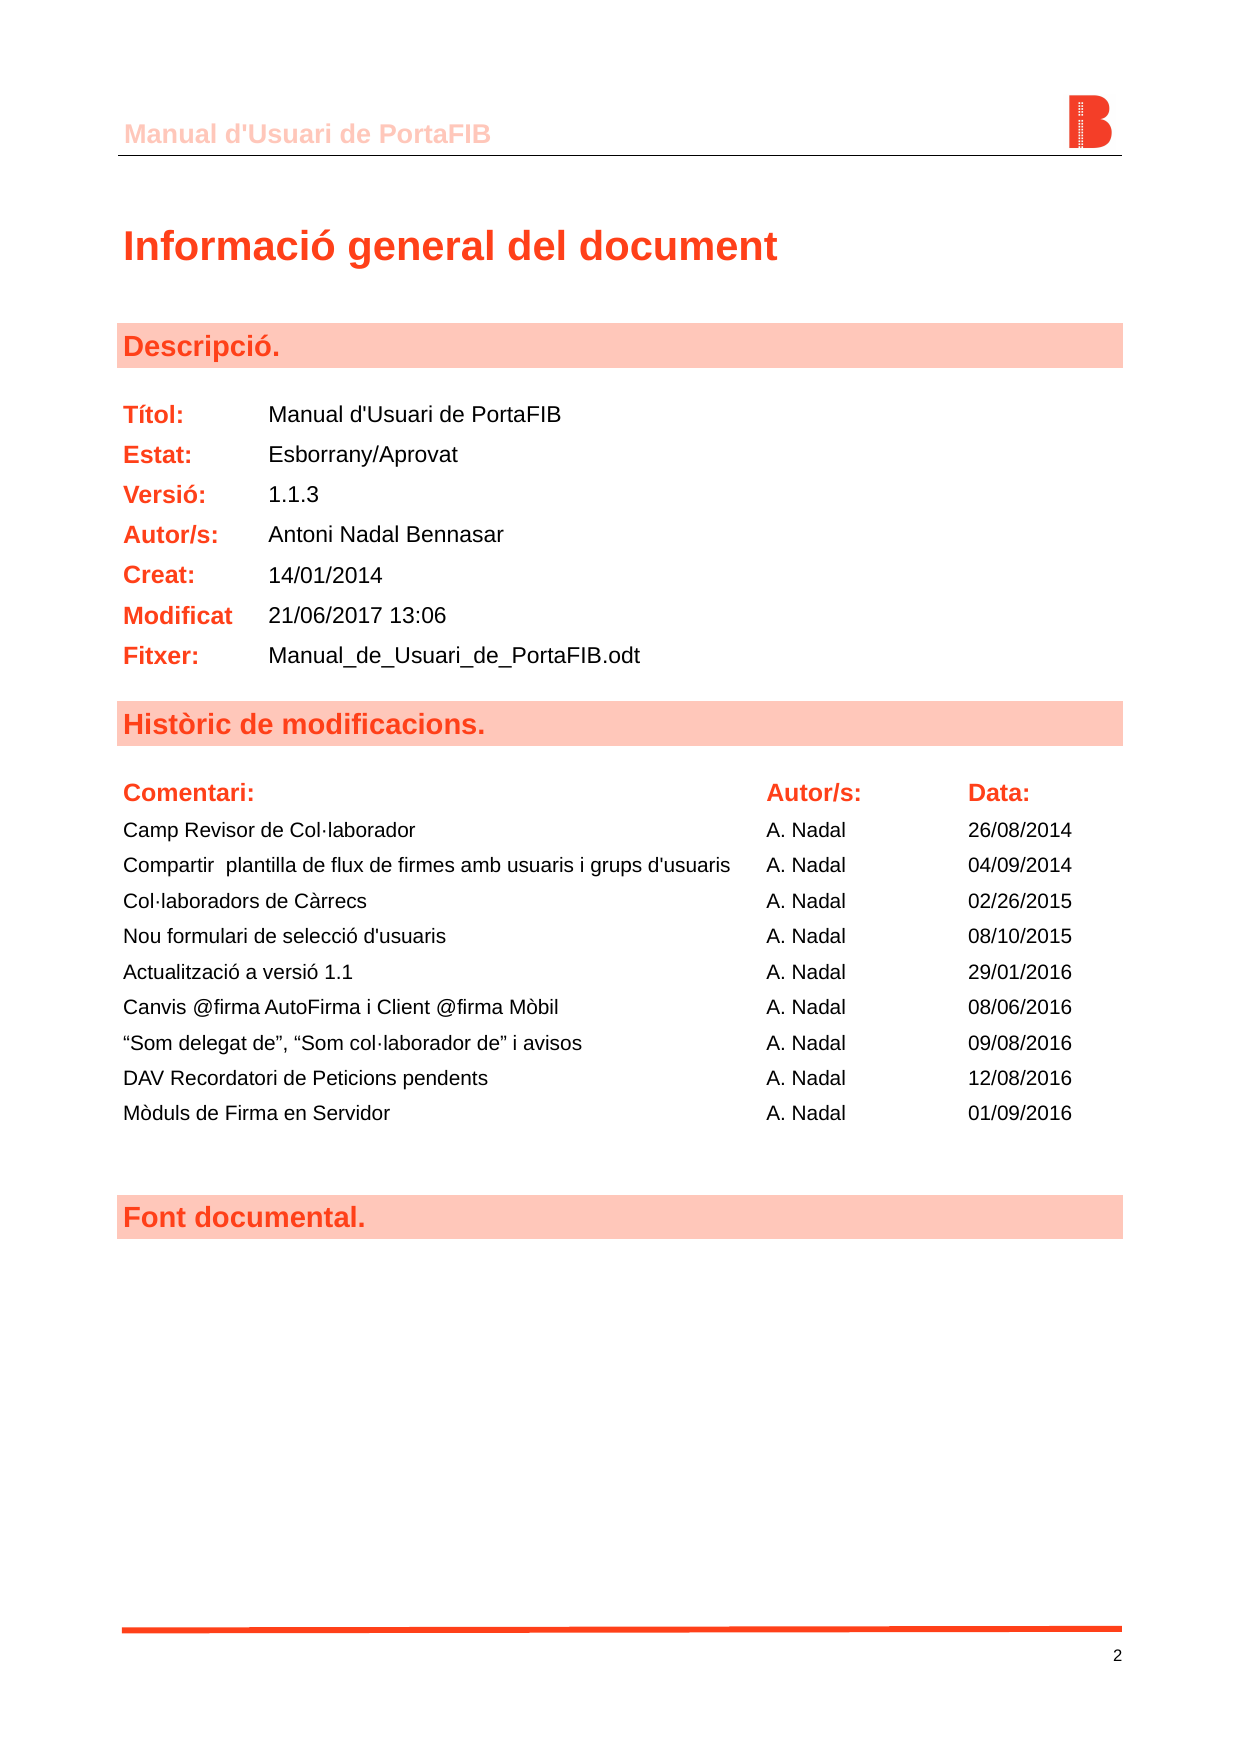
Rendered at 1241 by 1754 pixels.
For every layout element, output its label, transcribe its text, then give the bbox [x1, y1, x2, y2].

table_cell Versió: [117, 474, 262, 514]
table_cell Esborrany/Aprovat [262, 434, 1123, 474]
picture [1063, 94, 1117, 150]
table_cell A. Nadal [760, 919, 962, 954]
table_cell A. Nadal [760, 1060, 962, 1096]
table_cell A. Nadal [760, 848, 962, 883]
table_cell [117, 1131, 760, 1169]
table_cell 01/09/2016 [962, 1096, 1123, 1131]
table_cell [117, 1240, 1123, 1265]
table_cell Creat: [117, 555, 262, 595]
table_cell [117, 1169, 1123, 1194]
table_cell A. Nadal [760, 1096, 962, 1131]
table_cell Títol: [117, 394, 262, 434]
table_cell Descripció. [117, 323, 1123, 368]
table_cell 26/02/2015 [962, 883, 1123, 918]
table_cell [962, 1131, 1123, 1169]
table_cell Actualització a versió 1.1 [117, 954, 760, 989]
table_cell 21/06/2017 13:06 [262, 595, 1123, 635]
table_cell 29/01/2016 [962, 954, 1123, 989]
table_cell Manual d'Usuari de PortaFIB [262, 394, 1123, 434]
table_cell Nou formulari de selecció d'usuaris [117, 919, 760, 954]
table_cell Antoni Nadal Bennasar [262, 515, 1123, 555]
table_cell Data: [962, 772, 1123, 812]
table_cell Autor/s: [117, 515, 262, 555]
table_cell 12/08/2016 [962, 1060, 1123, 1096]
table_header Informació general del document [117, 216, 1123, 323]
table_cell A. Nadal [760, 1025, 962, 1060]
table_cell 1.1.3 [262, 474, 1123, 514]
table_cell “Som delegat de”, “Som col·laborador de” i avisos [117, 1025, 760, 1060]
table_cell Comentari: [117, 772, 760, 812]
table_cell [760, 1131, 962, 1169]
table_cell Històric de modificacions. [117, 701, 1123, 746]
table_cell Canvis @firma AutoFirma i Client @firma Mòbil [117, 989, 760, 1025]
table_cell Mòduls de Firma en Servidor [117, 1096, 760, 1131]
table_cell Autor/s: [760, 772, 962, 812]
table_cell Compartir plantilla de flux de firmes amb usuaris i grups d'usuaris [117, 848, 760, 883]
table_cell [117, 746, 1123, 772]
table_cell A. Nadal [760, 812, 962, 848]
table_cell [117, 1343, 1123, 1381]
table_cell 10/08/2015 [962, 919, 1123, 954]
table_cell [117, 1303, 1123, 1343]
table_cell Col·laboradors de Càrrecs [117, 883, 760, 918]
table_cell DAV Recordatori de Peticions pendents [117, 1060, 760, 1096]
table_cell Estat: [117, 434, 262, 474]
table_cell 14/01/2014 [262, 555, 1123, 595]
table_cell [117, 675, 1123, 701]
table_cell 04/09/2014 [962, 848, 1123, 883]
table_cell Fitxer: [117, 635, 262, 675]
table_cell A. Nadal [760, 883, 962, 918]
table_cell A. Nadal [760, 989, 962, 1025]
table_cell Manual_de_Usuari_de_PortaFIB.odt [262, 635, 1123, 675]
table_cell 08/06/2016 [962, 989, 1123, 1025]
table_cell 26/08/2014 [962, 812, 1123, 848]
table_cell [117, 1265, 1123, 1303]
table_cell [117, 368, 1123, 394]
table_cell Modificat [117, 595, 262, 635]
table_cell Font documental. [117, 1195, 1123, 1239]
table_cell A. Nadal [760, 954, 962, 989]
table_cell Camp Revisor de Col·laborador [117, 812, 760, 848]
table_cell 09/08/2016 [962, 1025, 1123, 1060]
